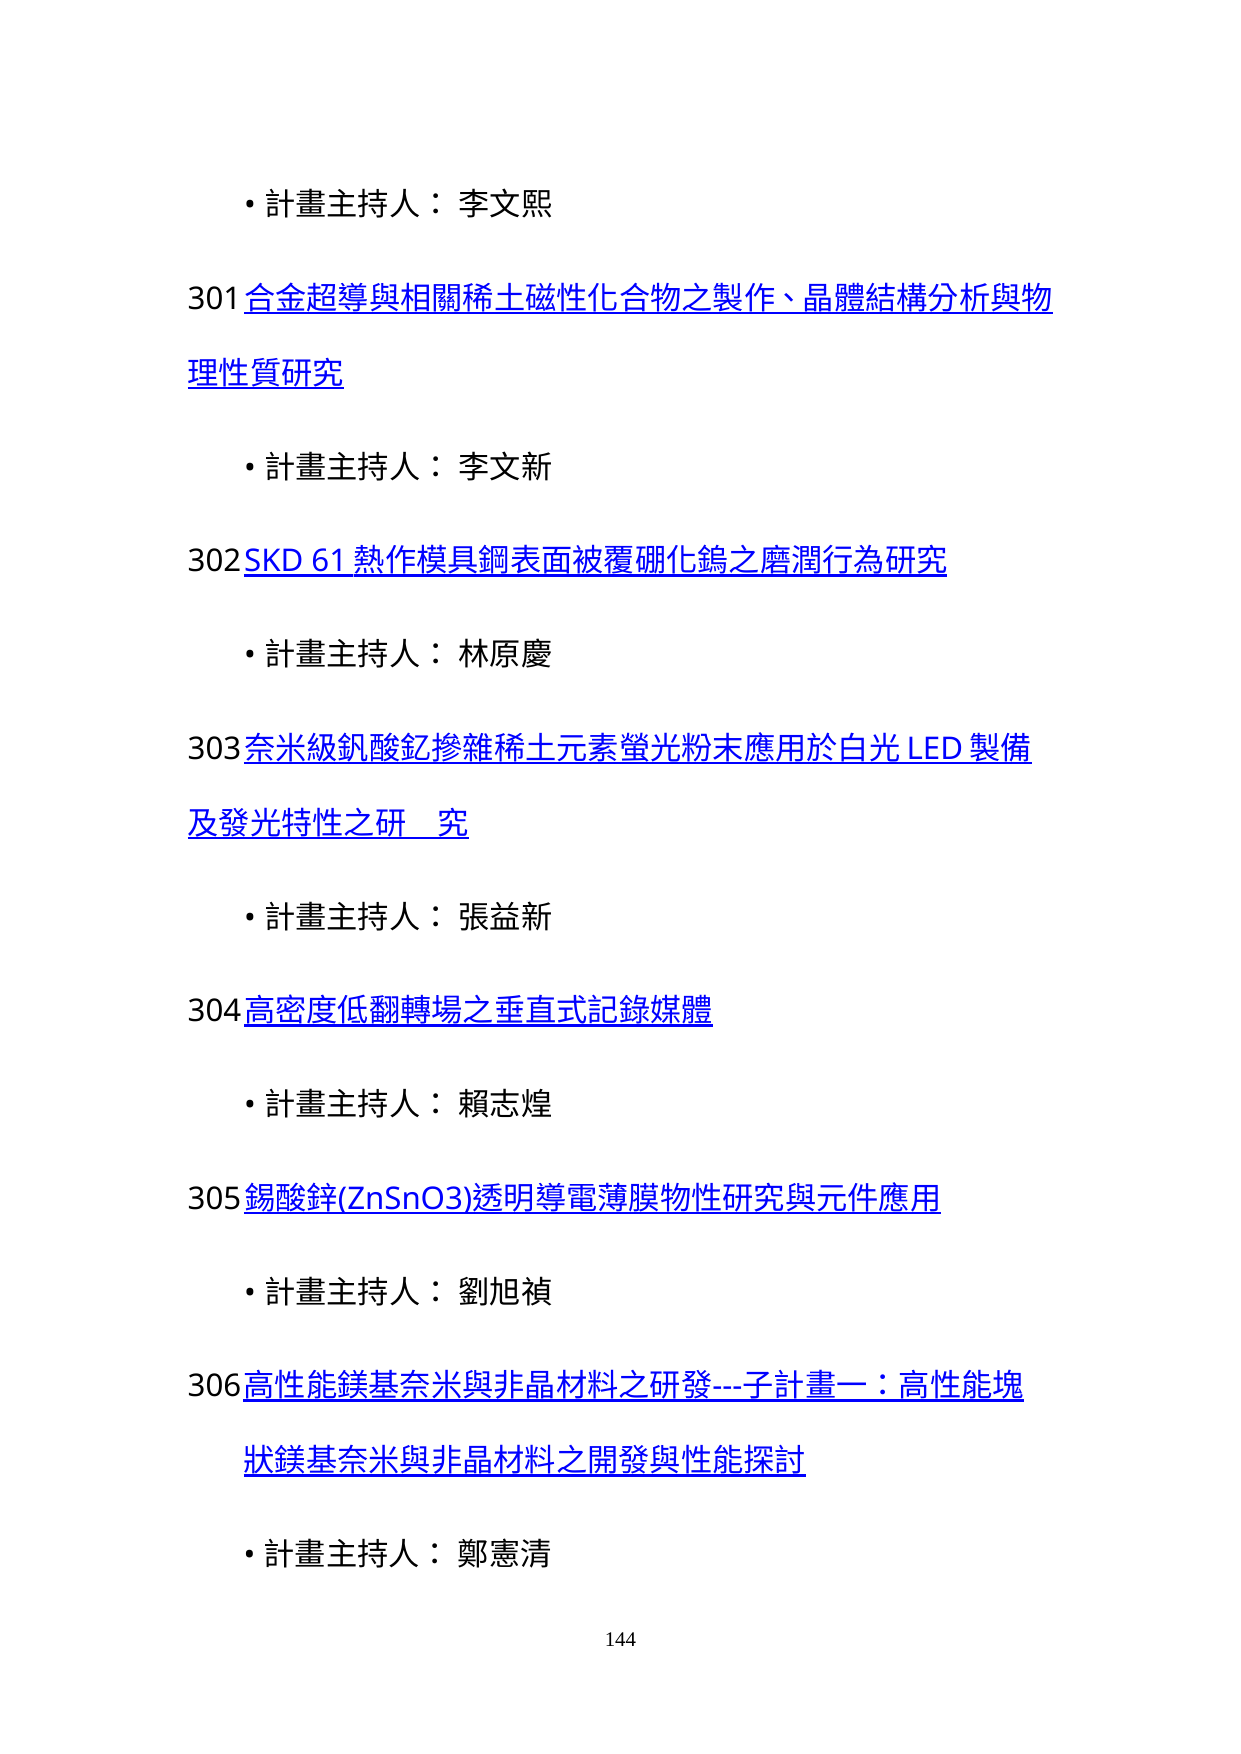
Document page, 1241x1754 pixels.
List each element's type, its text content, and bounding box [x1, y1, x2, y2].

text 304 高密度低翻轉場之垂直式記錄媒體 [187, 971, 1053, 1046]
text 302 SKD 61熱作模具鋼表面被覆硼化鎢之磨潤行為研究 [187, 521, 1053, 596]
text • 計畫主持人： 林原慶 [187, 614, 1053, 689]
text • 計畫主持人： 賴志煌 [187, 1064, 1053, 1139]
text 303 奈米級釩酸釔摻雜稀土元素螢光粉末應用於白光LED製備及發光特性之研 究 [187, 708, 1053, 858]
text 306 高性能鎂基奈米與非晶材料之研發---子計畫一：高性能塊狀鎂基奈米與非晶材料之開發與性能探討 [187, 1346, 1053, 1496]
text • 計畫主持人： 劉旭禎 [187, 1252, 1053, 1327]
text 305 錫酸鋅(ZnSnO3)透明導電薄膜物性研究與元件應用 [187, 1158, 1053, 1233]
text • 計畫主持人： 鄭憲清 [187, 1514, 1053, 1589]
text • 計畫主持人： 張益新 [187, 877, 1053, 952]
text • 計畫主持人： 李文新 [187, 427, 1053, 502]
text • 計畫主持人： 李文熙 [187, 164, 1053, 239]
text 301 合金超導與相關稀土磁性化合物之製作、晶體結構分析與物理性質研究 [187, 258, 1053, 408]
